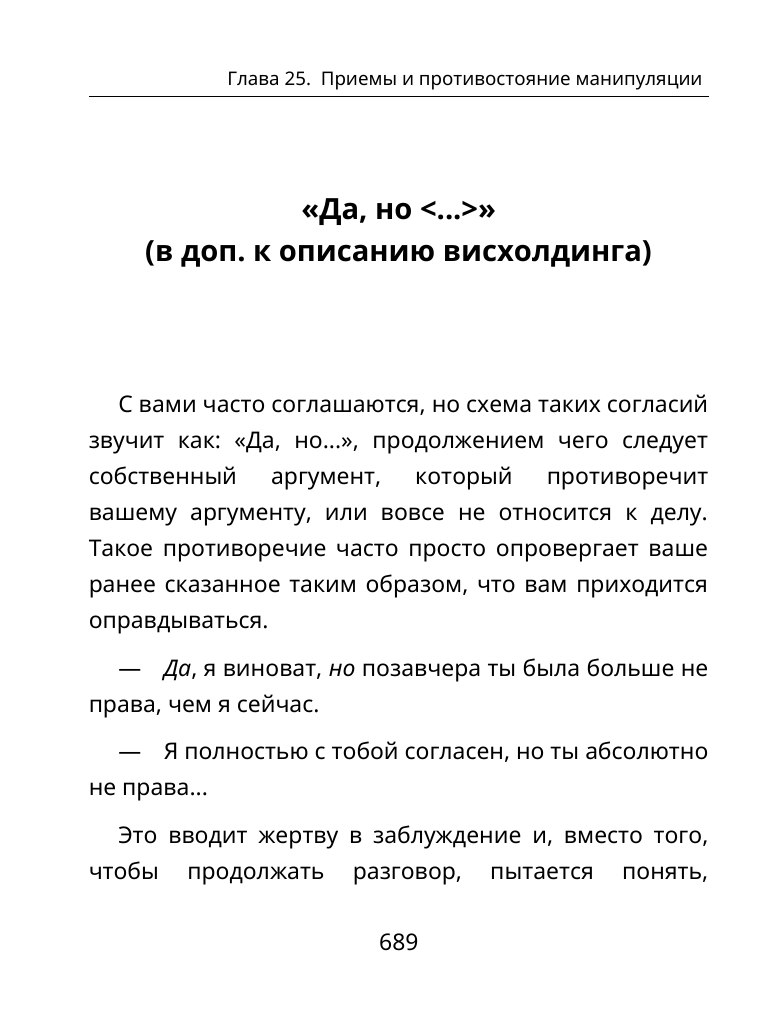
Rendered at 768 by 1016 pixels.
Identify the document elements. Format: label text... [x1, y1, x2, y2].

text Это вводит жертву в заблуждение и, вместо того, чтобы продолжать разговор, пытается понять, [88, 819, 709, 886]
list Я полностью с тобой согласен, но ты абсолютно не права... [88, 735, 709, 802]
list Да, я виноват, но позавчера ты была больше не права, чем я сейчас. [88, 652, 709, 719]
text С вами часто соглашаются, но схема таких согласий звучит как: «Да, но...», продолжением чего следует собственный аргумент, который противоречит вашему аргументу, или вовсе не относится к делу. Такое противоречие часто просто опровергает ваше ранее сказанное таким образом, что вам приходится оправдываться. [88, 388, 709, 635]
subtitle «Да, но <...>» (в доп. к описанию висхолдинга) [88, 185, 709, 270]
